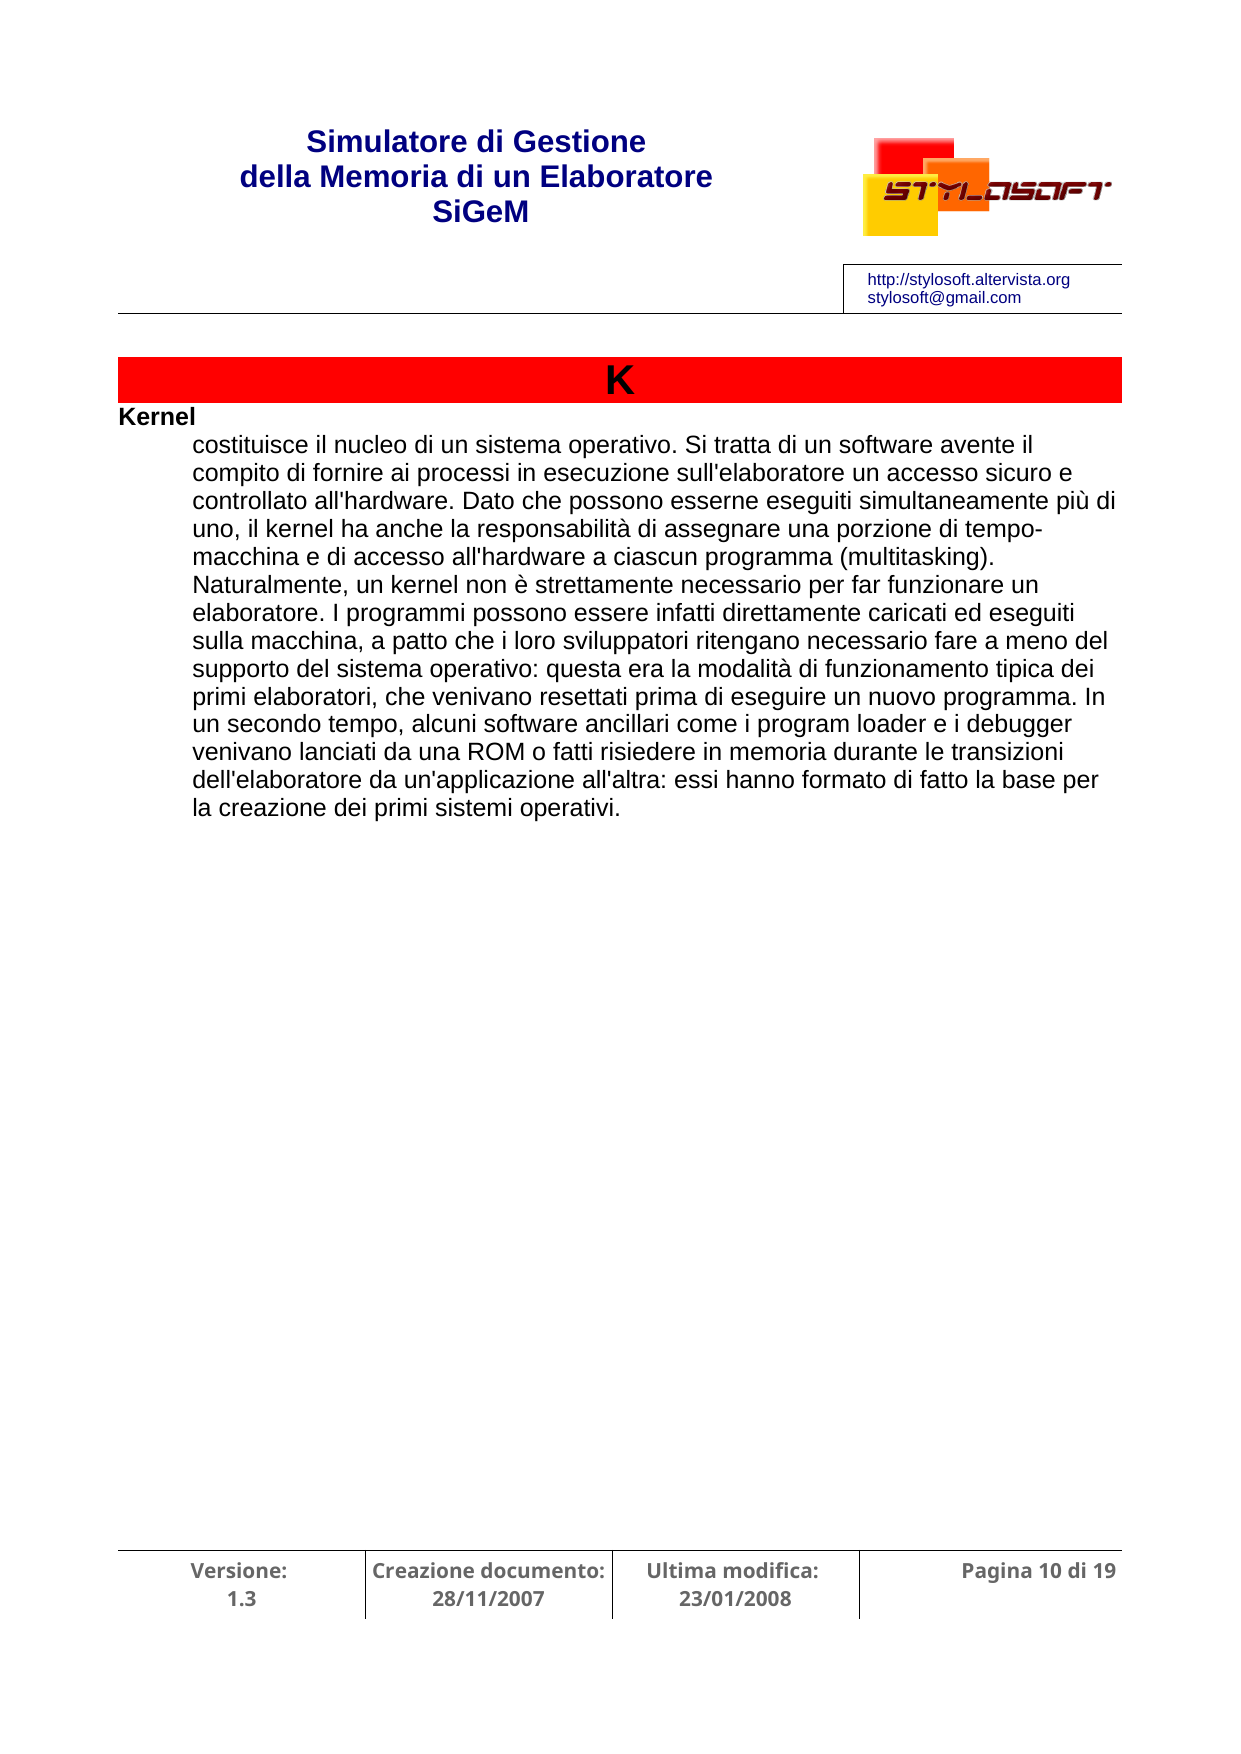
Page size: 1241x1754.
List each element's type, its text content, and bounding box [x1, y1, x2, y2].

text K [118, 357, 1122, 403]
picture [848, 123, 1117, 247]
text costituisce il nucleo di un sistema operativo. Si tratta di un software avente il compito di fornire ai processi in esecuzione sull'elaboratore un accesso sicuro e controllato all'hardware. Dato che possono esserne eseguiti simultaneamente più di uno, il kernel ha anche la responsabilità di assegnare una porzione di tempo- macchina e di accesso all'hardware a ciascun programma (multitasking). [118, 431, 1122, 571]
text Naturalmente, un kernel non è strettamente necessario per far funzionare un elaboratore. I programmi possono essere infatti direttamente caricati ed eseguiti sulla macchina, a patto che i loro sviluppatori ritengano necessario fare a meno del supporto del sistema operativo: questa era la modalità di funzionamento tipica dei primi elaboratori, che venivano resettati prima di eseguire un nuovo programma. In un secondo tempo, alcuni software ancillari come i program loader e i debugger venivano lanciati da una ROM o fatti risiedere in memoria durante le transizioni dell'elaboratore da un'applicazione all'altra: essi hanno formato di fatto la base per la creazione dei primi sistemi operativi. [118, 571, 1122, 822]
text Kernel [118, 403, 1122, 431]
